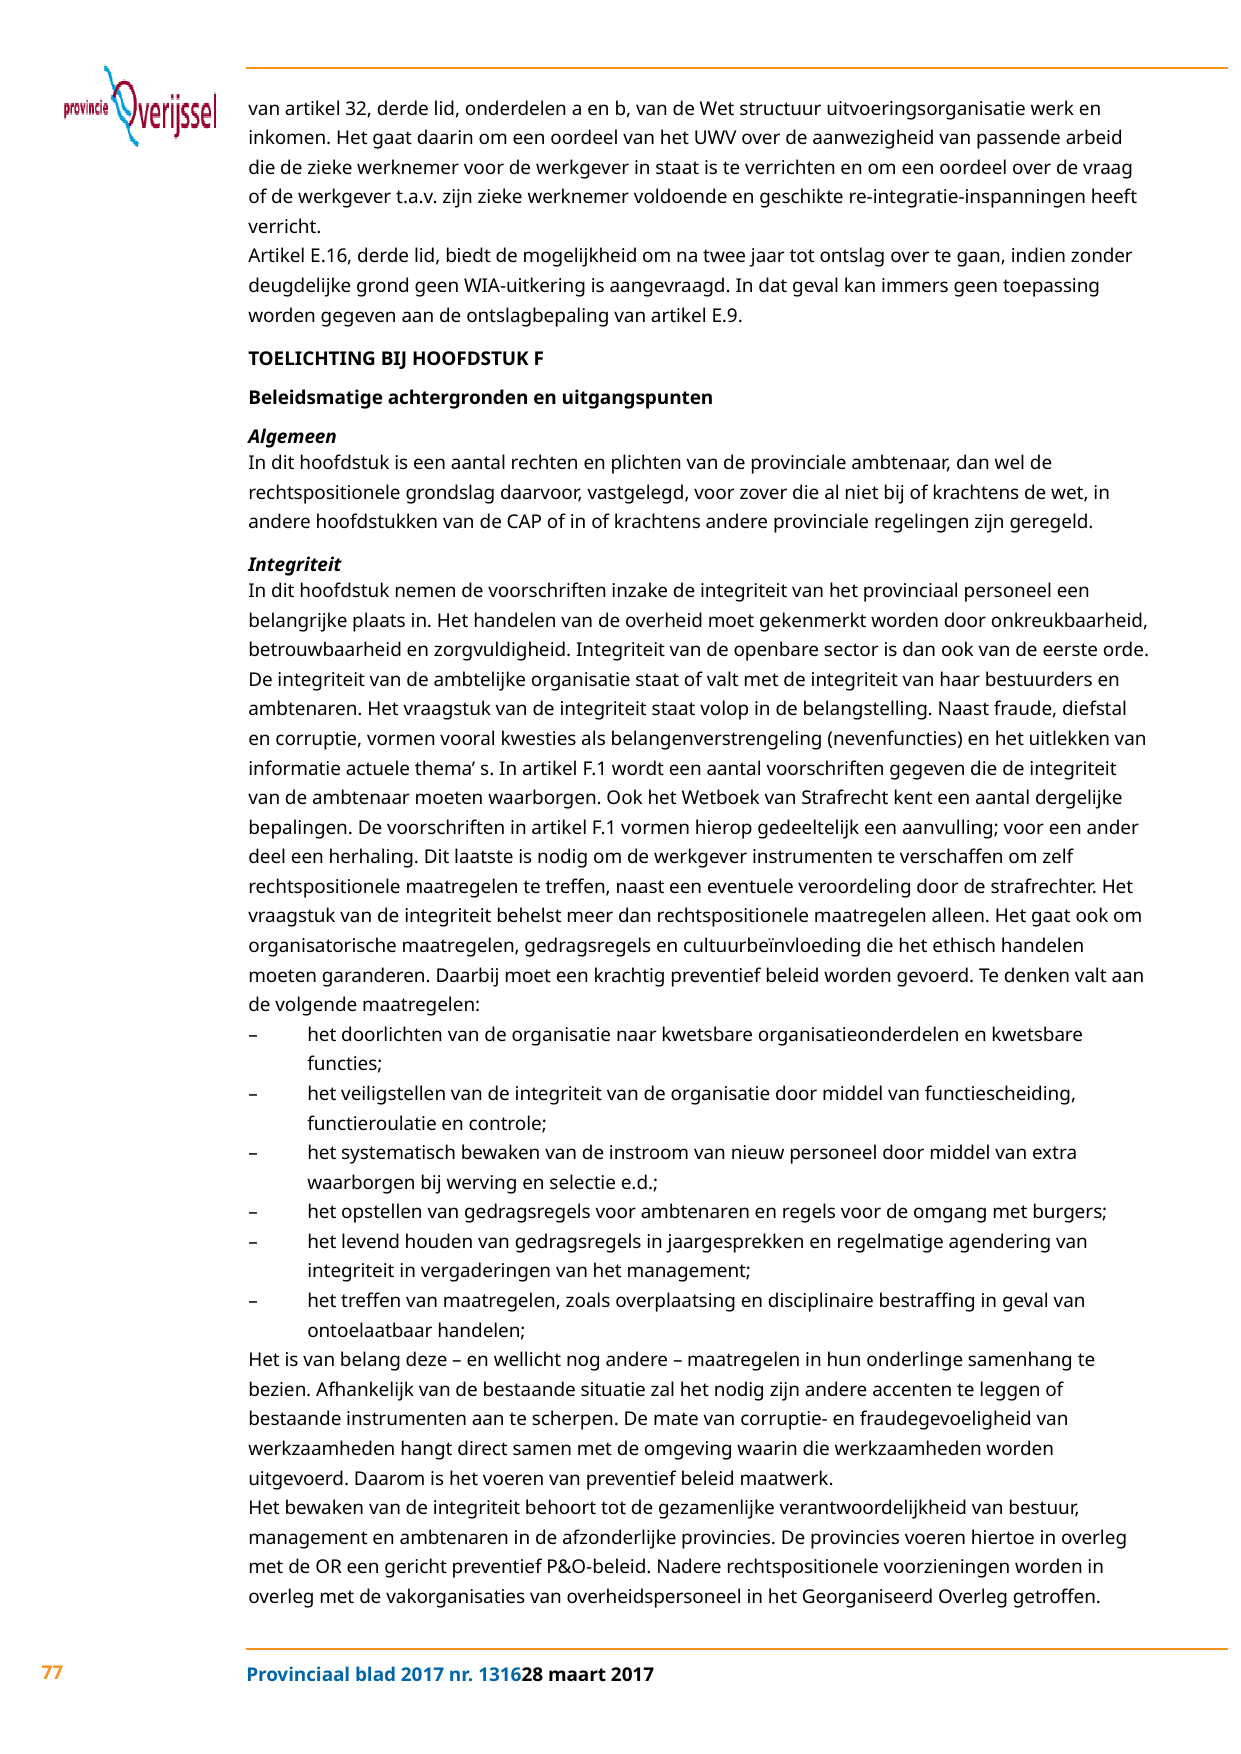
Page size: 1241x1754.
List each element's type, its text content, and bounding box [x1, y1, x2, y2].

text van artikel 32, derde lid, onderdelen a en b, van de Wet structuur uitvoeringsorganisatie werk en inkomen. Het gaat daarin om een oordeel van het UWV over de aanwezigheid van passende arbeid die de zieke werknemer voor de werkgever in staat is te verrichten en om een oordeel over de vraag of de werkgever t.a.v. zijn zieke werknemer voldoende en geschikte re-integratie-inspanningen heeft verricht. [248, 95, 1152, 239]
text Artikel E.16, derde lid, biedt de mogelijkheid om na twee jaar tot ontslag over te gaan, indien zonder deugdelijke grond geen WIA-uitkering is aangevraagd. In dat geval kan immers geen toepassing worden gegeven aan de ontslagbepaling van artikel E.9. [248, 243, 1152, 328]
list het levend houden van gedragsregels in jaargesprekken en regelmatige agendering van integriteit in vergaderingen van het management; [248, 1228, 1152, 1283]
text TOELICHTING BIJ HOOFDSTUK F [248, 345, 1152, 371]
text Integriteit [248, 552, 1152, 577]
list het systematisch bewaken van de instroom van nieuw personeel door middel van extra waarborgen bij werving en selectie e.d.; [248, 1139, 1152, 1195]
list het veiligstellen van de integriteit van de organisatie door middel van functiescheiding, functieroulatie en controle; [248, 1080, 1152, 1136]
text In dit hoofdstuk nemen de voorschriften inzake de integriteit van het provinciaal personeel een belangrijke plaats in. Het handelen van de overheid moet gekenmerkt worden door onkreukbaarheid, betrouwbaarheid en zorgvuldigheid. Integriteit van de openbare sector is dan ook van de eerste orde. De integriteit van de ambtelijke organisatie staat of valt met de integriteit van haar bestuurders en ambtenaren. Het vraagstuk van de integriteit staat volop in de belangstelling. Naast fraude, diefstal en corruptie, vormen vooral kwesties als belangenverstrengeling (nevenfuncties) en het uitlekken van informatie actuele thema’ s. In artikel F.1 wordt een aantal voorschriften gegeven die de integriteit van de ambtenaar moeten waarborgen. Ook het Wetboek van Strafrecht kent een aantal dergelijke bepalingen. De voorschriften in artikel F.1 vormen hierop gedeeltelijk een aanvulling; voor een ander deel een herhaling. Dit laatste is nodig om de werkgever instrumenten te verschaffen om zelf rechtspositionele maatregelen te treffen, naast een eventuele veroordeling door de strafrechter. Het vraagstuk van de integriteit behelst meer dan rechtspositionele maatregelen alleen. Het gaat ook om organisatorische maatregelen, gedragsregels en cultuurbeïnvloeding die het ethisch handelen moeten garanderen. Daarbij moet een krachtig preventief beleid worden gevoerd. Te denken valt aan de volgende maatregelen: [248, 577, 1152, 1017]
list het doorlichten van de organisatie naar kwetsbare organisatieonderdelen en kwetsbare functies; [248, 1021, 1152, 1076]
list het treffen van maatregelen, zoals overplaatsing en disciplinaire bestraffing in geval van ontoelaatbaar handelen; [248, 1287, 1152, 1343]
text Algemeen [248, 423, 1152, 449]
text Het bewaken van de integriteit behoort tot de gezamenlijke verantwoordelijkheid van bestuur, management en ambtenaren in de afzonderlijke provincies. De provincies voeren hiertoe in overleg met de OR een gericht preventief P&O-beleid. Nadere rechtspositionele voorzieningen worden in overleg met de vakorganisaties van overheidspersoneel in het Georganiseerd Overleg getroffen. [248, 1494, 1152, 1609]
list het opstellen van gedragsregels voor ambtenaren en regels voor de omgang met burgers; [248, 1198, 1152, 1224]
picture [41, 47, 231, 172]
text In dit hoofdstuk is een aantal rechten en plichten van de provinciale ambtenaar, dan wel de rechtspositionele grondslag daarvoor, vastgelegd, voor zover die al niet bij of krachtens de wet, in andere hoofdstukken van de CAP of in of krachtens andere provinciale regelingen zijn geregeld. [248, 449, 1152, 534]
text Beleidsmatige achtergronden en uitgangspunten [248, 384, 1152, 410]
text Het is van belang deze – en wellicht nog andere – maatregelen in hun onderlinge samenhang te bezien. Afhankelijk van de bestaande situatie zal het nodig zijn andere accenten te leggen of bestaande instrumenten aan te scherpen. De mate van corruptie- en fraudegevoeligheid van werkzaamheden hangt direct samen met de omgeving waarin die werkzaamheden worden uitgevoerd. Daarom is het voeren van preventief beleid maatwerk. [248, 1346, 1152, 1491]
